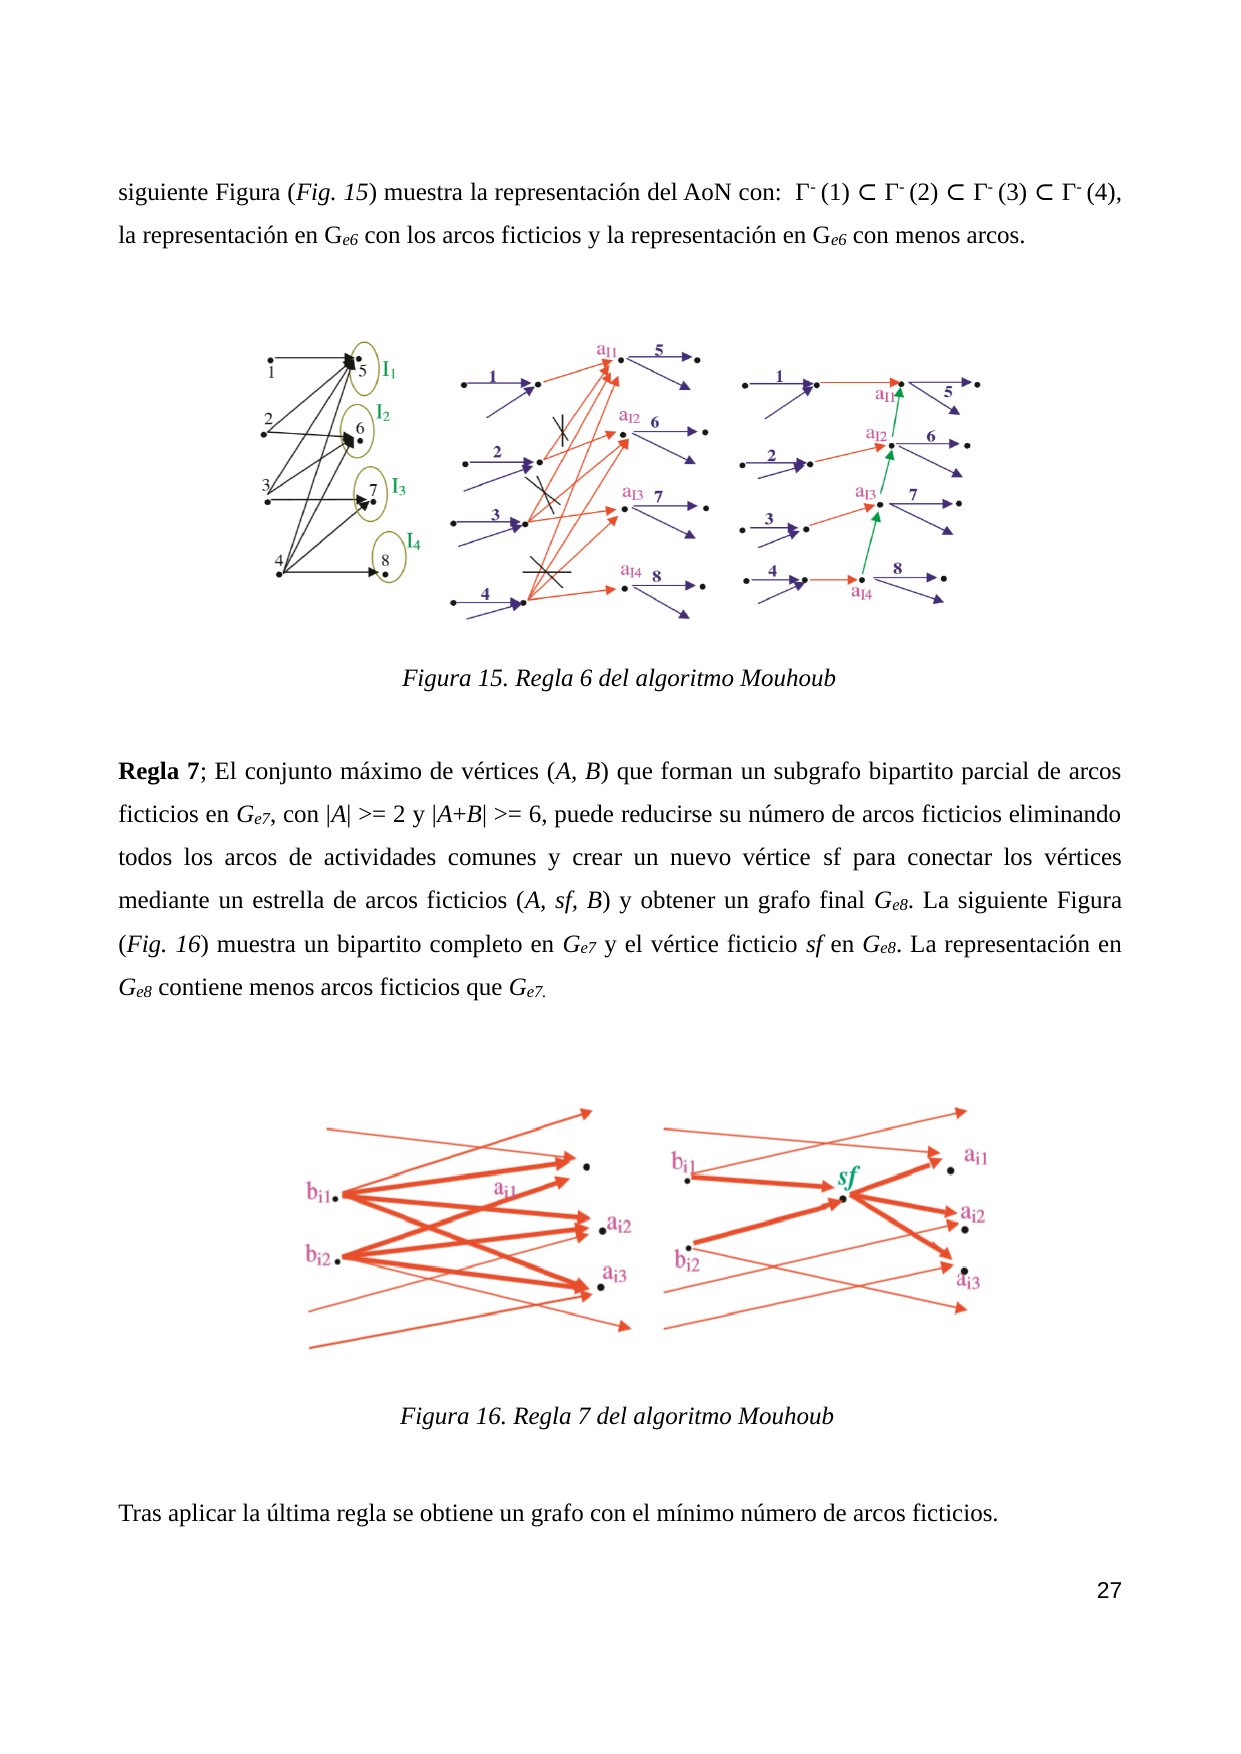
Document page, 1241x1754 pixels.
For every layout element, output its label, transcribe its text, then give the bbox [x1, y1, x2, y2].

text Figura 15. Regla 6 del algoritmo Mouhoub [118, 663, 1122, 692]
picture [251, 327, 989, 625]
picture [269, 1079, 1009, 1363]
text Tras aplicar la última regla se obtiene un grafo con el mínimo número de arcos ficticios. [118, 1498, 1122, 1526]
text Regla 7; El conjunto máximo de vértices (A, B) que forman un subgrafo bipartito parcial de arcos ficticios en Ge7, con |A| >= 2 y |A+B| >= 6, puede reducirse su número de arcos ficticios eliminando todos los arcos de actividades comunes y crear un nuevo vértice sf para conectar los vértices mediante un estrella de arcos ficticios (A, sf, B) y obtener un grafo final Ge8. La siguiente Figura (Fig. 16) muestra un bipartito completo en Ge7 y el vértice ficticio sf en Ge8. La representación en Ge8 contiene menos arcos ficticios que Ge7. [118, 756, 1122, 1001]
text Figura 16. Regla 7 del algoritmo Mouhoub [118, 1401, 1122, 1429]
text siguiente Figura (Fig. 15) muestra la representación del AoN con: Γ- (1) ⊂ Γ- (2) ⊂ Γ- (3) ⊂ Γ- (4), la representación en Ge6 con los arcos ficticios y la representación en Ge6 con menos arcos. [118, 177, 1122, 249]
